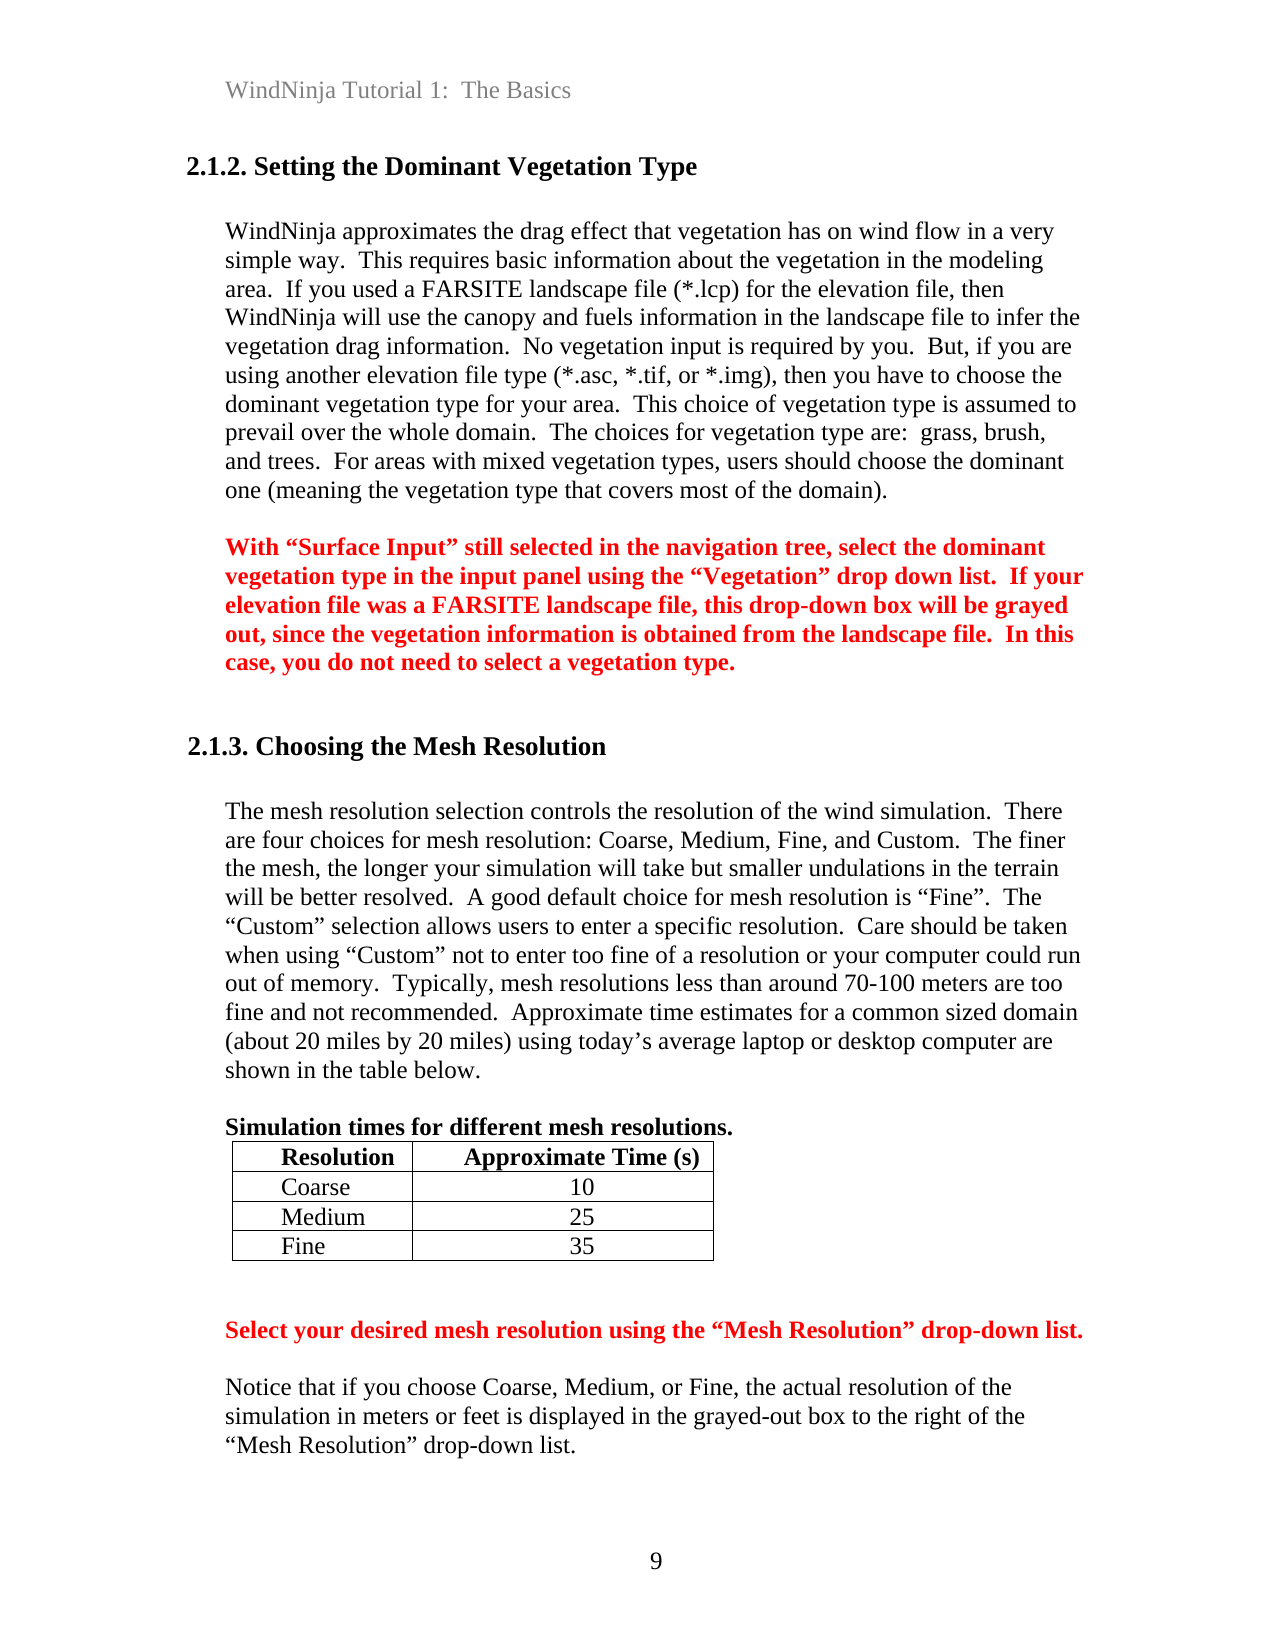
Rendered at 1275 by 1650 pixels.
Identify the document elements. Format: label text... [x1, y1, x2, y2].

subtitle Setting the Dominant Vegetation Type [186, 150, 1087, 181]
text WindNinja approximates the drag effect that vegetation has on wind flow in a very simple way. This requires basic information about the vegetation in the modeling area. If you used a FARSITE landscape file (*.lcp) for the elevation file, then WindNinja will use the canopy and fuels information in the landscape file to infer the vegetation drag information. No vegetation input is required by you. But, if you are using another elevation file type (*.asc, *.tif, or *.img), then you have to choose the dominant vegetation type for your area. This choice of vegetation type is assumed to prevail over the whole domain. The choices for vegetation type are: grass, brush, and trees. For areas with mixed vegetation types, users should choose the dominant one (meaning the vegetation type that covers most of the domain). [225, 216, 1087, 504]
table_cell 25 [413, 1202, 713, 1230]
table_cell 10 [413, 1172, 713, 1201]
table_cell Fine [233, 1231, 412, 1260]
text With “Surface Input” still selected in the navigation tree, select the dominant vegetation type in the input panel using the “Vegetation” drop down list. If your elevation file was a FARSITE landscape file, this drop-down box will be grayed out, since the vegetation information is obtained from the landscape file. In this case, you do not need to select a vegetation type. [225, 532, 1087, 676]
subtitle Choosing the Mesh Resolution [187, 730, 1087, 761]
table_header Approximate Time (s) [413, 1142, 713, 1171]
table_cell Medium [233, 1202, 412, 1230]
table_cell Coarse [233, 1172, 412, 1201]
text The mesh resolution selection controls the resolution of the wind simulation. There are four choices for mesh resolution: Coarse, Medium, Fine, and Custom. The finer the mesh, the longer your simulation will take but smaller undulations in the terrain will be better resolved. A good default choice for mesh resolution is “Fine”. The “Custom” selection allows users to enter a specific resolution. Care should be taken when using “Custom” not to enter too fine of a resolution or your computer could run out of memory. Typically, mesh resolutions less than around 70-100 meters are too fine and not recommended. Approximate time estimates for a common sized domain (about 20 miles by 20 miles) using today’s average laptop or desktop computer are shown in the table below. [225, 796, 1087, 1083]
table_header Resolution [233, 1142, 412, 1171]
text Notice that if you choose Coarse, Medium, or Fine, the actual resolution of the simulation in meters or feet is displayed in the grayed-out box to the right of the “Mesh Resolution” drop-down list. [225, 1372, 1087, 1459]
text Select your desired mesh resolution using the “Mesh Resolution” drop-down list. [225, 1315, 1087, 1344]
table_cell 35 [413, 1231, 713, 1260]
text Simulation times for different mesh resolutions. [225, 1112, 1087, 1141]
